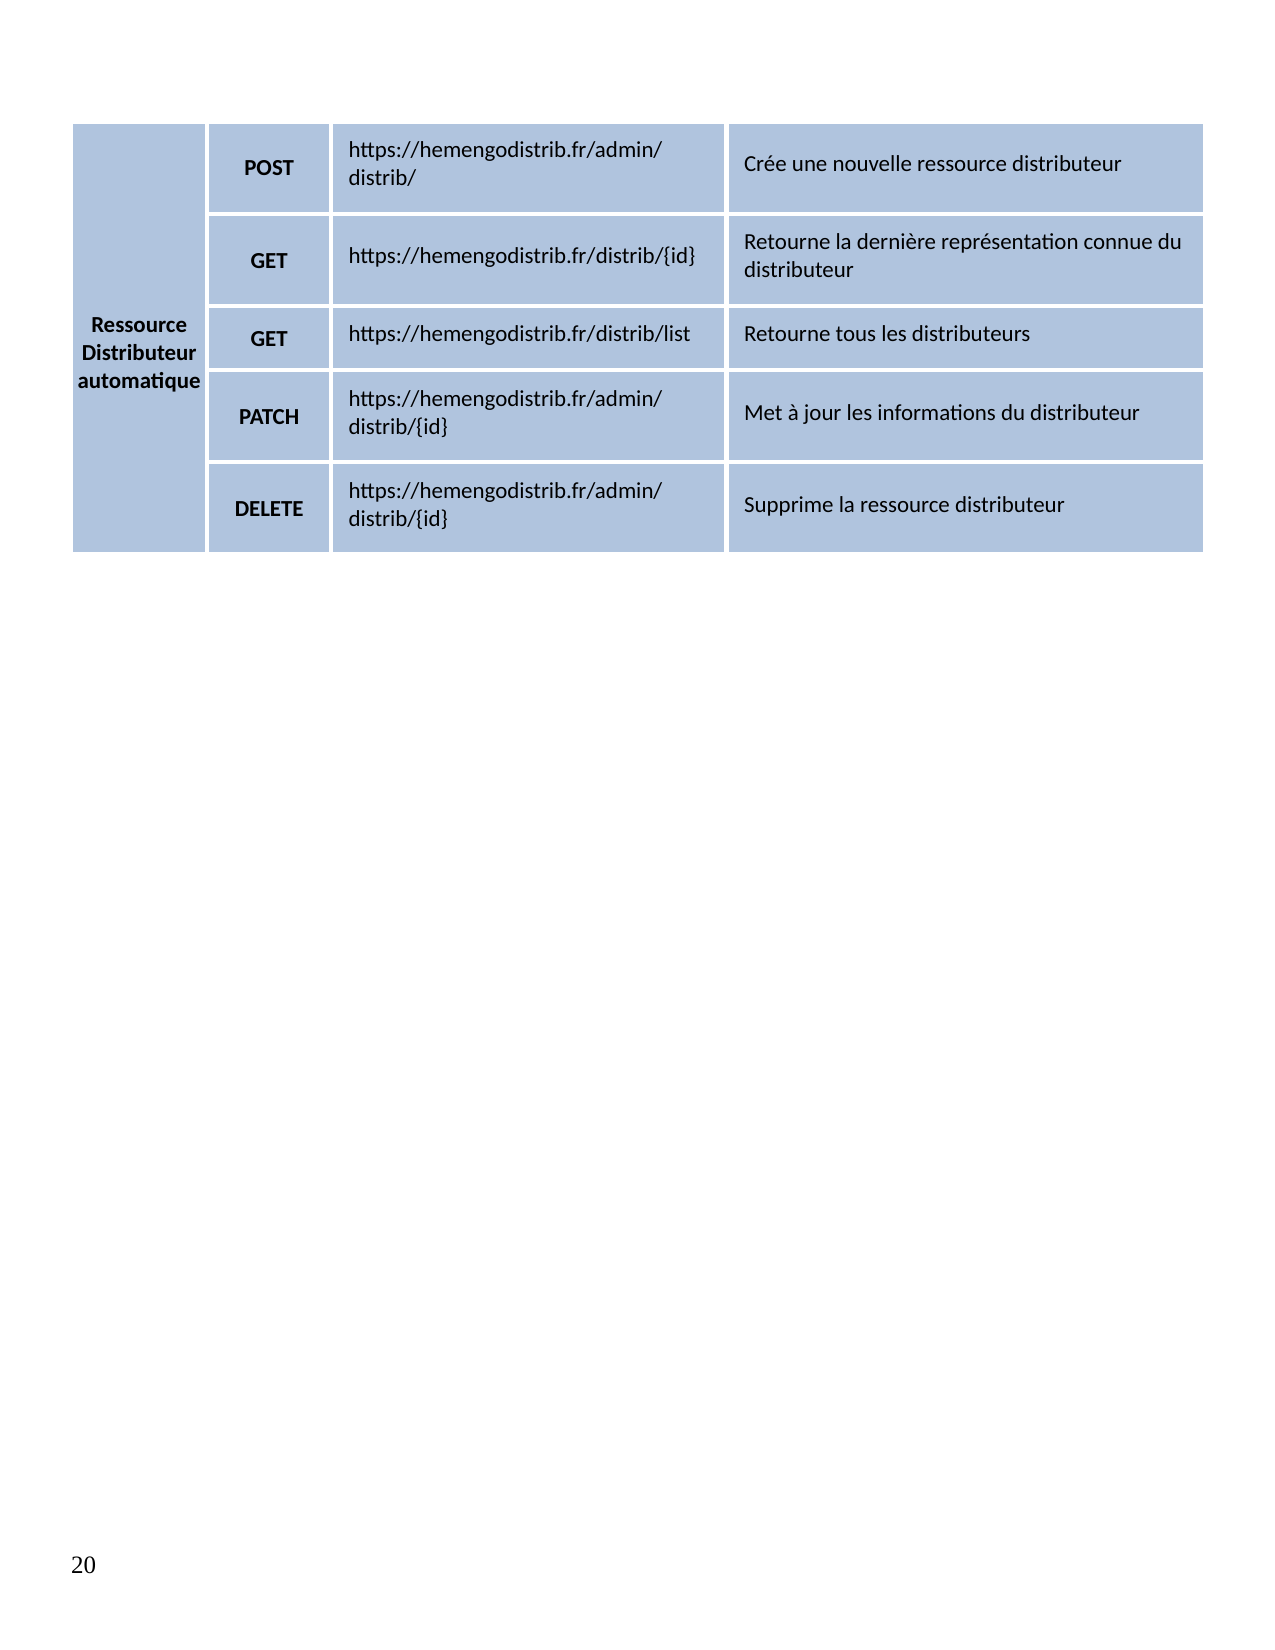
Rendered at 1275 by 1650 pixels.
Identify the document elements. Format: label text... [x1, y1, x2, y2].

table_cell Retourne la dernière représentation connue du distributeur [729, 216, 1203, 304]
table_cell Met à jour les informations du distributeur [729, 372, 1203, 460]
table_cell DELETE [209, 464, 329, 552]
table_header Ressource Distributeur automatique [73, 124, 205, 552]
table_header https://hemengodistrib.fr/admin/distrib/ [333, 124, 724, 212]
table_cell https://hemengodistrib.fr/distrib/list [333, 308, 724, 368]
table_cell GET [209, 308, 329, 368]
table_header POST [209, 124, 329, 212]
table_cell Retourne tous les distributeurs [729, 308, 1203, 368]
table_cell https://hemengodistrib.fr/distrib/{id} [333, 216, 724, 304]
table_cell Supprime la ressource distributeur [729, 464, 1203, 552]
table_cell PATCH [209, 372, 329, 460]
table_header Crée une nouvelle ressource distributeur [729, 124, 1203, 212]
table_cell GET [209, 216, 329, 304]
table_cell https://hemengodistrib.fr/admin/distrib/{id} [333, 464, 724, 552]
table_cell https://hemengodistrib.fr/admin/distrib/{id} [333, 372, 724, 460]
